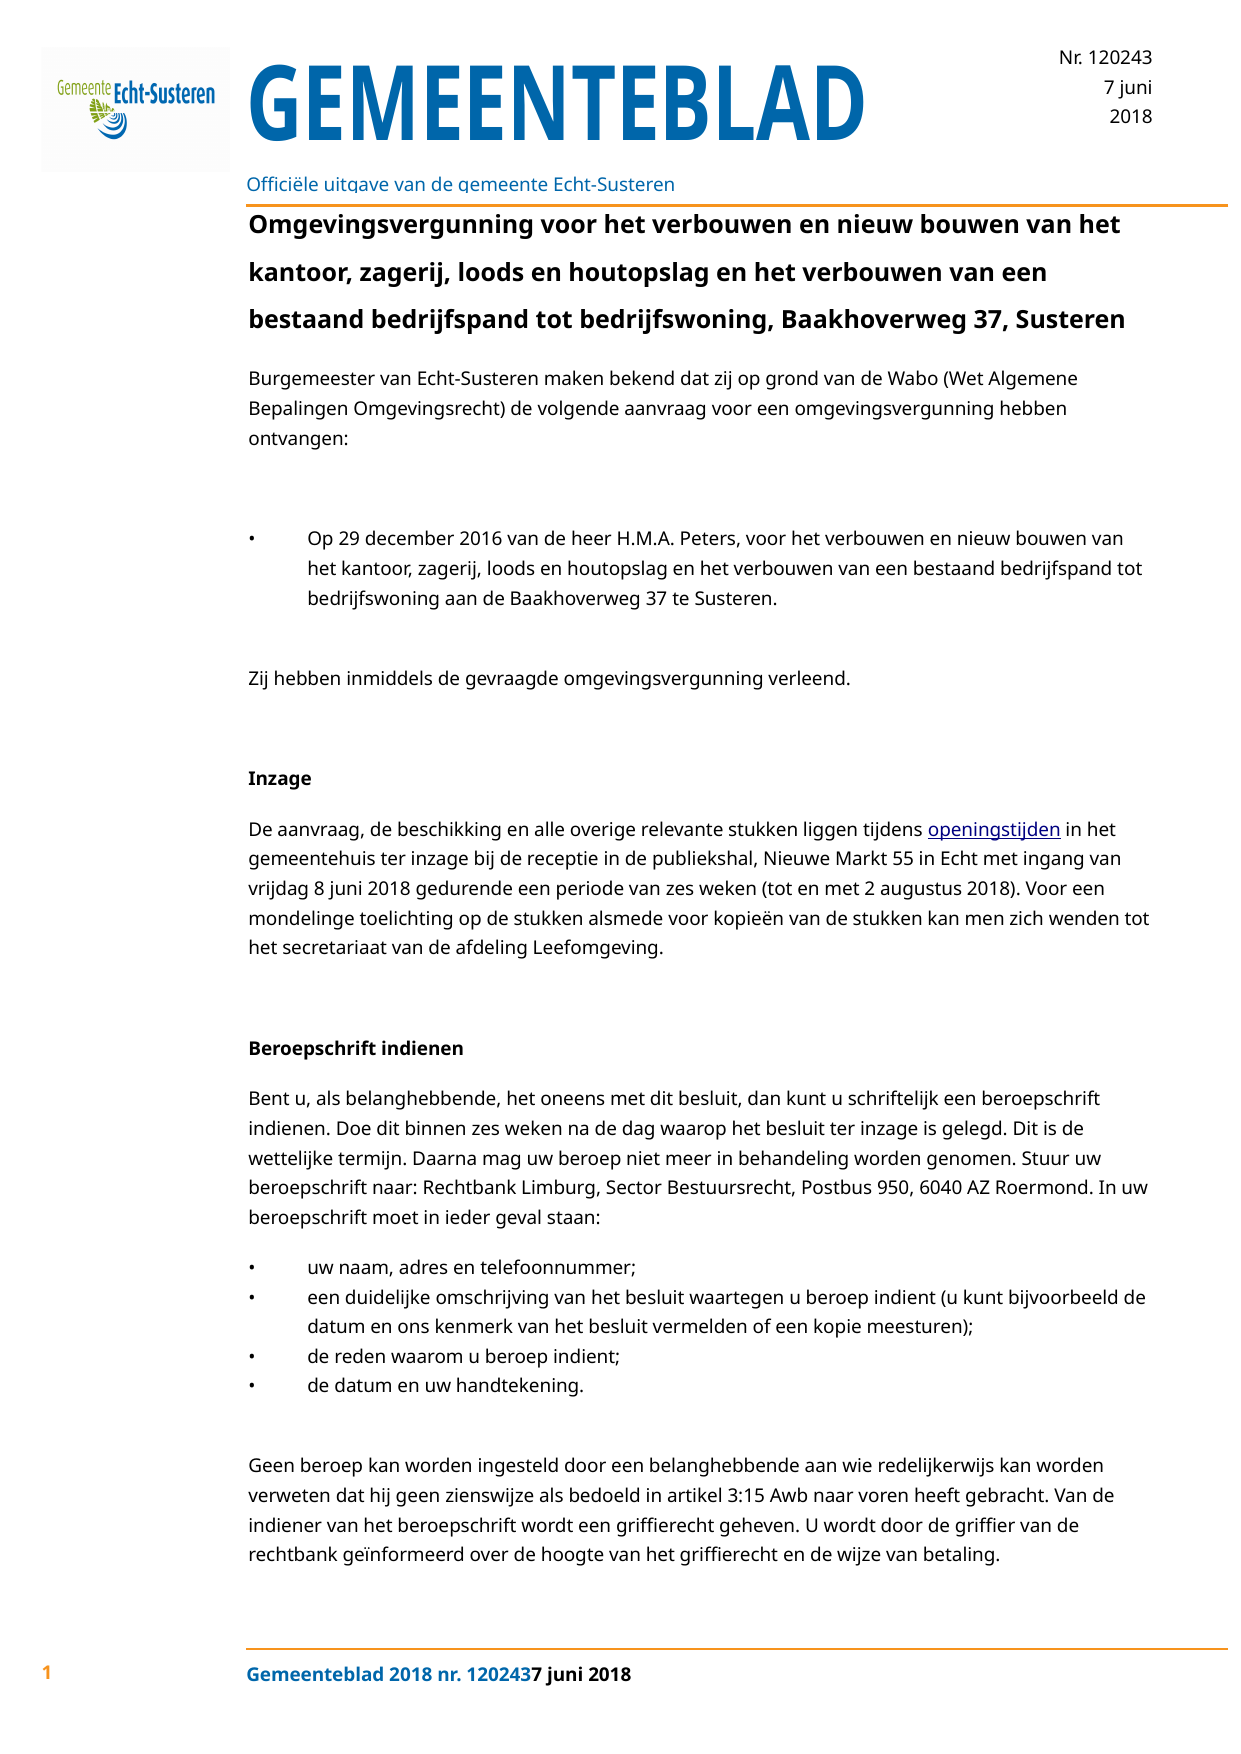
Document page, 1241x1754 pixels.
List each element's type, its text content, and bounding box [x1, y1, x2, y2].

list een duidelijke omschrijving van het besluit waartegen u beroep indient (u kunt bijvoorbeeld de datum en ons kenmerk van het besluit vermelden of een kopie meesturen); [248, 1284, 1152, 1339]
picture [41, 47, 231, 172]
text Zij hebben inmiddels de gevraagde omgevingsvergunning verleend. [248, 665, 1152, 690]
list Op 29 december 2016 van de heer H.M.A. Peters, voor het verbouwen en nieuw bouwen van het kantoor, zagerij, loods en houtopslag en het verbouwen van een bestaand bedrijfspand tot bedrijfswoning aan de Baakhoverweg 37 te Susteren. [248, 526, 1152, 610]
text Bent u, als belanghebbende, het oneens met dit besluit, dan kunt u schriftelijk een beroepschrift indienen. Doe dit binnen zes weken na de dag waarop het besluit ter inzage is gelegd. Dit is de wettelijke termijn. Daarna mag uw beroep niet meer in behandeling worden genomen. Stuur uw beroepschrift naar: Rechtbank Limburg, Sector Bestuursrecht, Postbus 950, 6040 AZ Roermond. In uw beroepschrift moet in ieder geval staan: [248, 1086, 1152, 1229]
text Inzage [248, 766, 1152, 791]
list de datum en uw handtekening. [248, 1373, 1152, 1398]
list de reden waarom u beroep indient; [248, 1343, 1152, 1369]
text Burgemeester van Echt-Susteren maken bekend dat zij op grond van de Wabo (Wet Algemene Bepalingen Omgevingsrecht) de volgende aanvraag voor een omgevingsvergunning hebben ontvangen: [248, 366, 1152, 450]
text De aanvraag, de beschikking en alle overige relevante stukken liggen tijdens openingstijden in het gemeentehuis ter inzage bij de receptie in de publiekshal, Nieuwe Markt 55 in Echt met ingang van vrijdag 8 juni 2018 gedurende een periode van zes weken (tot en met 2 augustus 2018). Voor een mondelinge toelichting op de stukken alsmede voor kopieën van de stukken kan men zich wenden tot het secretariaat van de afdeling Leefomgeving. [248, 816, 1152, 960]
text Omgevingsvergunning voor het verbouwen en nieuw bouwen van het kantoor, zagerij, loods en houtopslag en het verbouwen van een bestaand bedrijfspand tot bedrijfswoning, Baakhoverweg 37, Susteren [248, 207, 1152, 336]
text Beroepschrift indienen [248, 1035, 1152, 1061]
text Geen beroep kan worden ingesteld door een belanghebbende aan wie redelijkerwijs kan worden verweten dat hij geen zienswijze als bedoeld in artikel 3:15 Awb naar voren heeft gebracht. Van de indiener van het beroepschrift wordt een griffierecht geheven. U wordt door de griffier van de rechtbank geïnformeerd over de hoogte van het griffierecht en de wijze van betaling. [248, 1453, 1152, 1567]
list uw naam, adres en telefoonnummer; [248, 1254, 1152, 1280]
